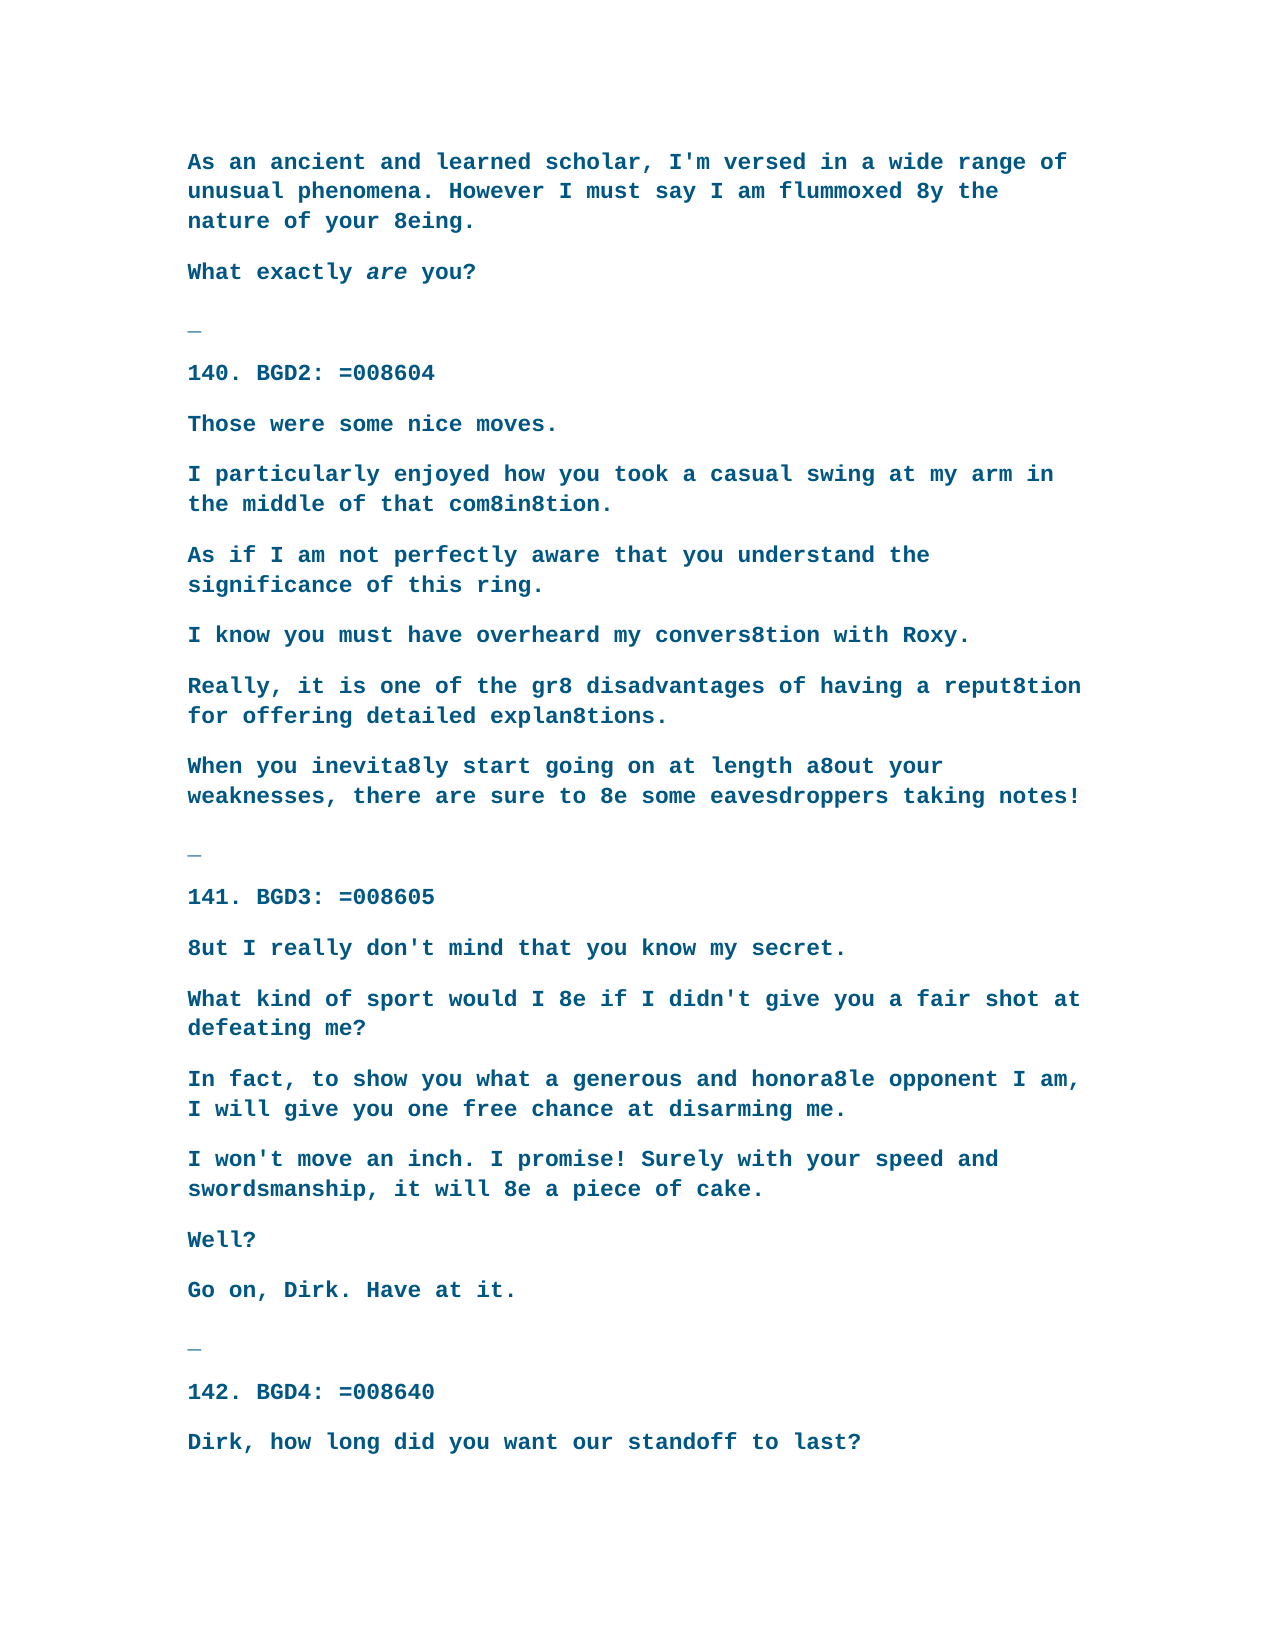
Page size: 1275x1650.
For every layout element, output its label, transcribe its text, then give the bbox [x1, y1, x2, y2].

text I particularly enjoyed how you took a casual swing at my arm in the middle of that com8in8tion. [187, 463, 1087, 518]
text What kind of sport would I 8e if I didn't give you a fair shot at defeating me? [187, 987, 1087, 1043]
text As an ancient and learned scholar, I'm versed in a wide range of unusual phenomena. However I must say I am flummoxed 8y the nature of your 8eing. [187, 150, 1087, 236]
text _ [187, 1329, 1087, 1355]
text What exactly are you? [187, 260, 1087, 286]
text In fact, to show you what a generous and honora8le opponent I am, I will give you one free chance at disarming me. [187, 1067, 1087, 1123]
text _ [187, 835, 1087, 861]
text Well? [187, 1228, 1087, 1254]
text When you inevita8ly start going on at length a8out your weaknesses, there are sure to 8e some eavesdroppers taking notes! [187, 754, 1087, 810]
text Dirk, how long did you want our standoff to last? [187, 1431, 1087, 1457]
text Go on, Dirk. Have at it. [187, 1279, 1087, 1305]
text I won't move an inch. I promise! Surely with your speed and swordsmanship, it will 8e a piece of cake. [187, 1148, 1087, 1203]
text 142. BGD4: =008640 [187, 1380, 1087, 1406]
text Really, it is one of the gr8 disadvantages of having a reput8tion for offering detailed explan8tions. [187, 674, 1087, 730]
text 140. BGD2: =008604 [187, 361, 1087, 387]
text I know you must have overheard my convers8tion with Roxy. [187, 623, 1087, 649]
text As if I am not perfectly aware that you understand the significance of this ring. [187, 543, 1087, 599]
text _ [187, 311, 1087, 337]
text Those were some nice moves. [187, 412, 1087, 438]
text 141. BGD3: =008605 [187, 886, 1087, 912]
text 8ut I really don't mind that you know my secret. [187, 936, 1087, 962]
